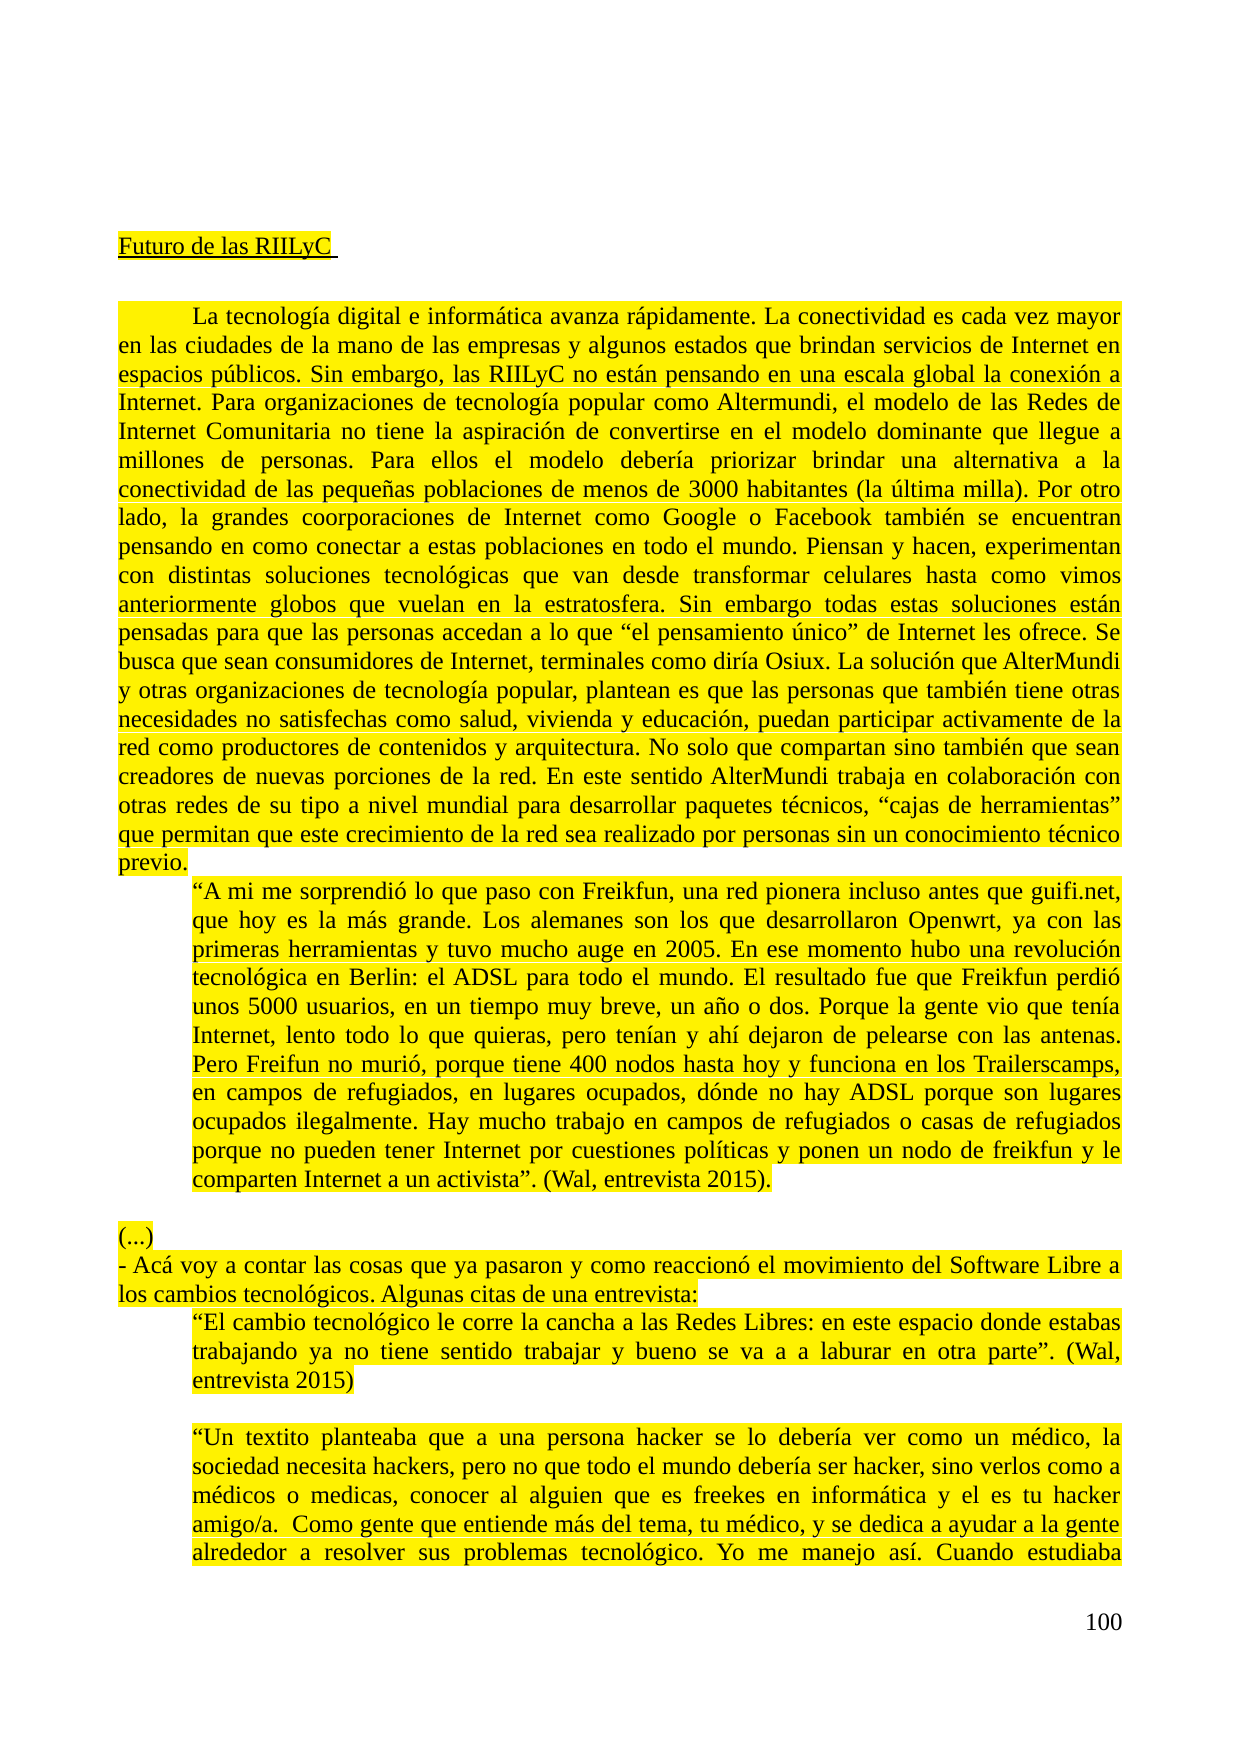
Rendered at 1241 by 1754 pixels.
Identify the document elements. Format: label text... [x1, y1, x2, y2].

text (...) [118, 1221, 1122, 1250]
text La tecnología digital e informática avanza rápidamente. La conectividad es cada vez mayor en las ciudades de la mano de las empresas y algunos estados que brindan servicios de Internet en espacios públicos. Sin embargo, las RIILyC no están pensando en una escala global la conexión a Internet. Para organizaciones de tecnología popular como Altermundi, el modelo de las Redes de Internet Comunitaria no tiene la aspiración de convertirse en el modelo dominante que llegue a millones de personas. Para ellos el modelo debería priorizar brindar una alternativa a la conectividad de las pequeñas poblaciones de menos de 3000 habitantes (la última milla). Por otro lado, la grandes coorporaciones de Internet como Google o Facebook también se encuentran pensando en como conectar a estas poblaciones en todo el mundo. Piensan y hacen, experimentan con distintas soluciones tecnológicas que van desde transformar celulares hasta como vimos anteriormente globos que vuelan en la estratosfera. Sin embargo todas estas soluciones están pensadas para que las personas accedan a lo que “el pensamiento único” de Internet les ofrece. Se busca que sean consumidores de Internet, terminales como diría Osiux. La solución que AlterMundi y otras organizaciones de tecnología popular, plantean es que las personas que también tiene otras necesidades no satisfechas como salud, vivienda y educación, puedan participar activamente de la red como productores de contenidos y arquitectura. No solo que compartan sino también que sean creadores de nuevas porciones de la red. En este sentido AlterMundi trabaja en colaboración con otras redes de su tipo a nivel mundial para desarrollar paquetes técnicos, “cajas de herramientas” que permitan que este crecimiento de la red sea realizado por personas sin un conocimiento técnico previo. [118, 301, 1122, 876]
subtitle Futuro de las RIILyC [118, 231, 1122, 260]
text “A mi me sorprendió lo que paso con Freikfun, una red pionera incluso antes que guifi.net, que hoy es la más grande. Los alemanes son los que desarrollaron Openwrt, ya con las primeras herramientas y tuvo mucho auge en 2005. En ese momento hubo una revolución tecnológica en Berlin: el ADSL para todo el mundo. El resultado fue que Freikfun perdió unos 5000 usuarios, en un tiempo muy breve, un año o dos. Porque la gente vio que tenía Internet, lento todo lo que quieras, pero tenían y ahí dejaron de pelearse con las antenas. Pero Freifun no murió, porque tiene 400 nodos hasta hoy y funciona en los Trailerscamps, en campos de refugiados, en lugares ocupados, dónde no hay ADSL porque son lugares ocupados ilegalmente. Hay mucho trabajo en campos de refugiados o casas de refugiados porque no pueden tener Internet por cuestiones políticas y ponen un nodo de freikfun y le comparten Internet a un activista”. (Wal, entrevista 2015). [192, 876, 1122, 1192]
text “El cambio tecnológico le corre la cancha a las Redes Libres: en este espacio donde estabas trabajando ya no tiene sentido trabajar y bueno se va a a laburar en otra parte”. (Wal, entrevista 2015) [192, 1307, 1122, 1394]
text - Acá voy a contar las cosas que ya pasaron y como reaccionó el movimiento del Software Libre a los cambios tecnológicos. Algunas citas de una entrevista: [118, 1250, 1122, 1307]
text “Un textito planteaba que a una persona hacker se lo debería ver como un médico, la sociedad necesita hackers, pero no que todo el mundo debería ser hacker, sino verlos como a médicos o medicas, conocer al alguien que es freekes en informática y el es tu hacker amigo/a. Como gente que entiende más del tema, tu médico, y se dedica a ayudar a la gente alrededor a resolver sus problemas tecnológico. Yo me manejo así. Cuando estudiaba [192, 1422, 1122, 1566]
